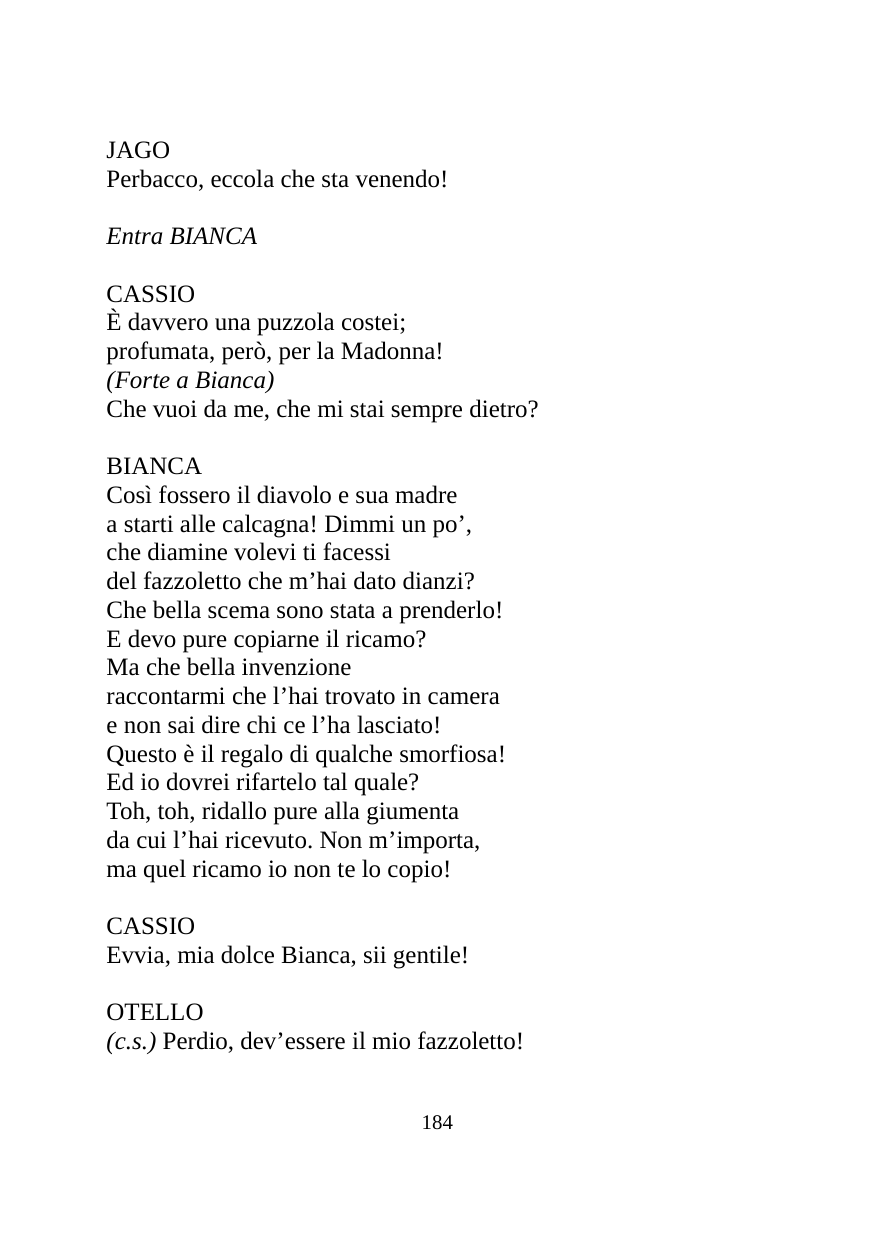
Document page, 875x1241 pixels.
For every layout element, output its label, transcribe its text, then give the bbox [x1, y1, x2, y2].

text CASSIO Evvia, mia dolce Bianca, sii gentile! [106, 911, 768, 969]
text BIANCA Così fossero il diavolo e sua madre [106, 451, 768, 509]
text CASSIO È davvero una puzzola costei; [106, 279, 768, 336]
text ma quel ricamo io non te lo copio! [106, 854, 768, 882]
text JAGO Perbacco, eccola che sta venendo! [106, 135, 768, 192]
text che diamine volevi ti facessi [106, 537, 768, 566]
text Ed io dovrei rifartelo tal quale? [106, 767, 768, 796]
text Toh, toh, ridallo pure alla giumenta [106, 796, 768, 825]
text del fazzoletto che m’hai dato dianzi? [106, 566, 768, 595]
text e non sai dire chi ce l’ha lasciato! [106, 710, 768, 739]
text (Forte a Bianca) [106, 365, 768, 394]
text Entra BIANCA [106, 221, 768, 250]
text da cui l’hai ricevuto. Non m’importa, [106, 825, 768, 854]
text Ma che bella invenzione [106, 652, 768, 681]
text Che bella scema sono stata a prenderlo! [106, 595, 768, 624]
text Che vuoi da me, che mi stai sempre dietro? [106, 394, 768, 422]
text profumata, però, per la Madonna! [106, 336, 768, 365]
text a starti alle calcagna! Dimmi un po’, [106, 509, 768, 537]
text OTELLO (c.s.) Perdio, dev’essere il mio fazzoletto! [106, 997, 768, 1055]
text Questo è il regalo di qualche smorfiosa! [106, 739, 768, 767]
text E devo pure copiarne il ricamo? [106, 624, 768, 652]
text raccontarmi che l’hai trovato in camera [106, 681, 768, 710]
